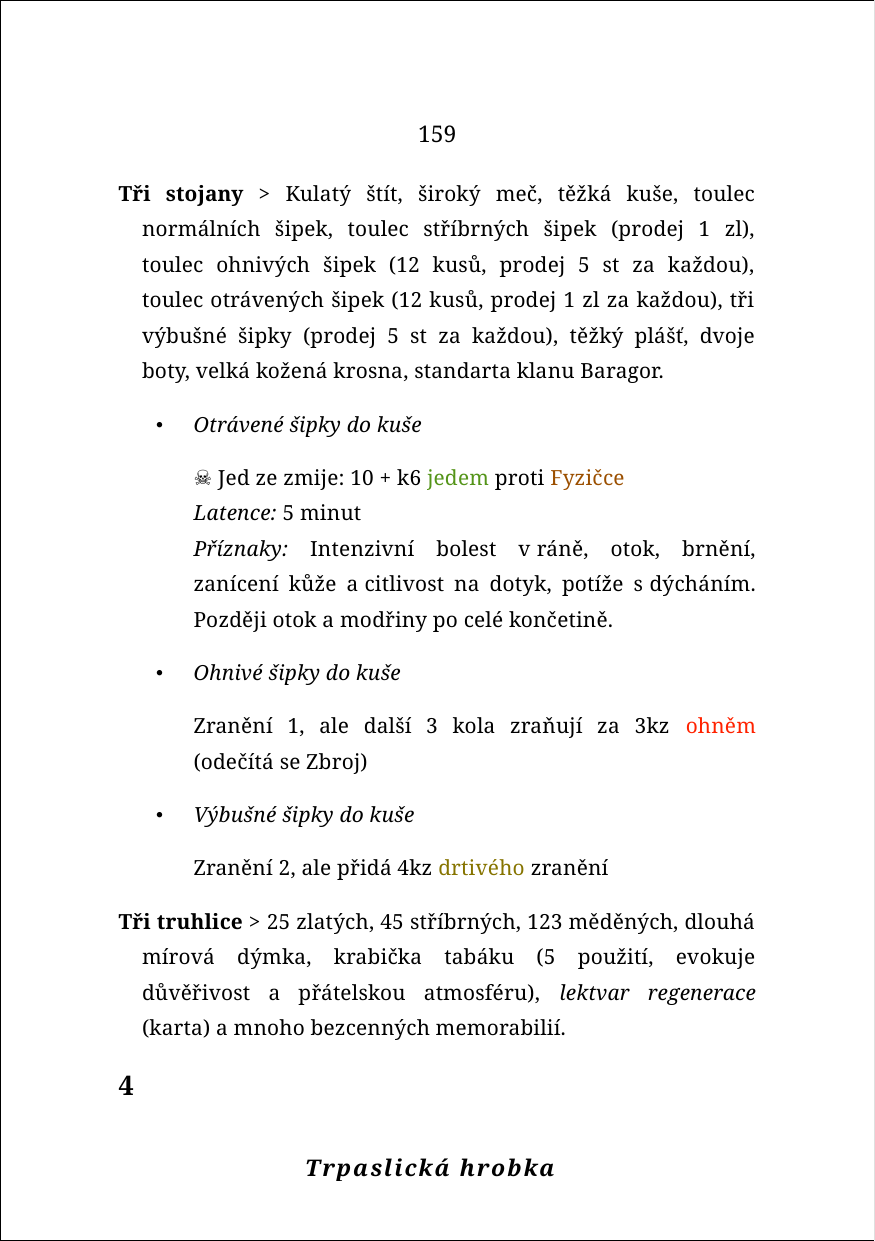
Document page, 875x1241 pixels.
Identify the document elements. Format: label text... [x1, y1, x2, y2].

list Zranění 1, ale další 3 kola zraňují za 3kz ohněm (odečítá se Zbroj) [156, 712, 756, 776]
list Ohnivé šipky do kuše [156, 658, 756, 687]
list Výbušné šipky do kuše [156, 800, 756, 829]
text 4 [118, 1067, 756, 1103]
list Otrávené šipky do kuše [156, 410, 756, 438]
list Zranění 2, ale přidá 4kz drtivého zranění [156, 853, 756, 882]
text Tři stojany > Kulatý štít, široký meč, těžká kuše, toulec normálních šipek, toulec stříbrných šipek (prodej 1 zl), toulec ohnivých šipek (12 kusů, prodej 5 st za každou), toulec otrávených šipek (12 kusů, prodej 1 zl za každou), tři výbušné šipky (prodej 5 st za každou), těžký plášť, dvoje boty, velká kožená krosna, standarta klanu Baragor. [118, 179, 756, 385]
list ☠ Jed ze zmije: 10 + k6 jedem proti Fyzičce Latence: 5 minut Příznaky: Intenzivní bolest v ráně, otok, brnění, zanícení kůže a citlivost na dotyk, potíže s dýcháním. Později otok a modřiny po celé končetině. [156, 463, 756, 633]
text Tři truhlice > 25 zlatých, 45 stříbrných, 123 měděných, dlouhá mírová dýmka, krabička tabáku (5 použití, evokuje důvěřivost a přátelskou atmosféru), lektvar regenerace (karta) a mnoho bezcenných memorabilií. [118, 907, 756, 1042]
